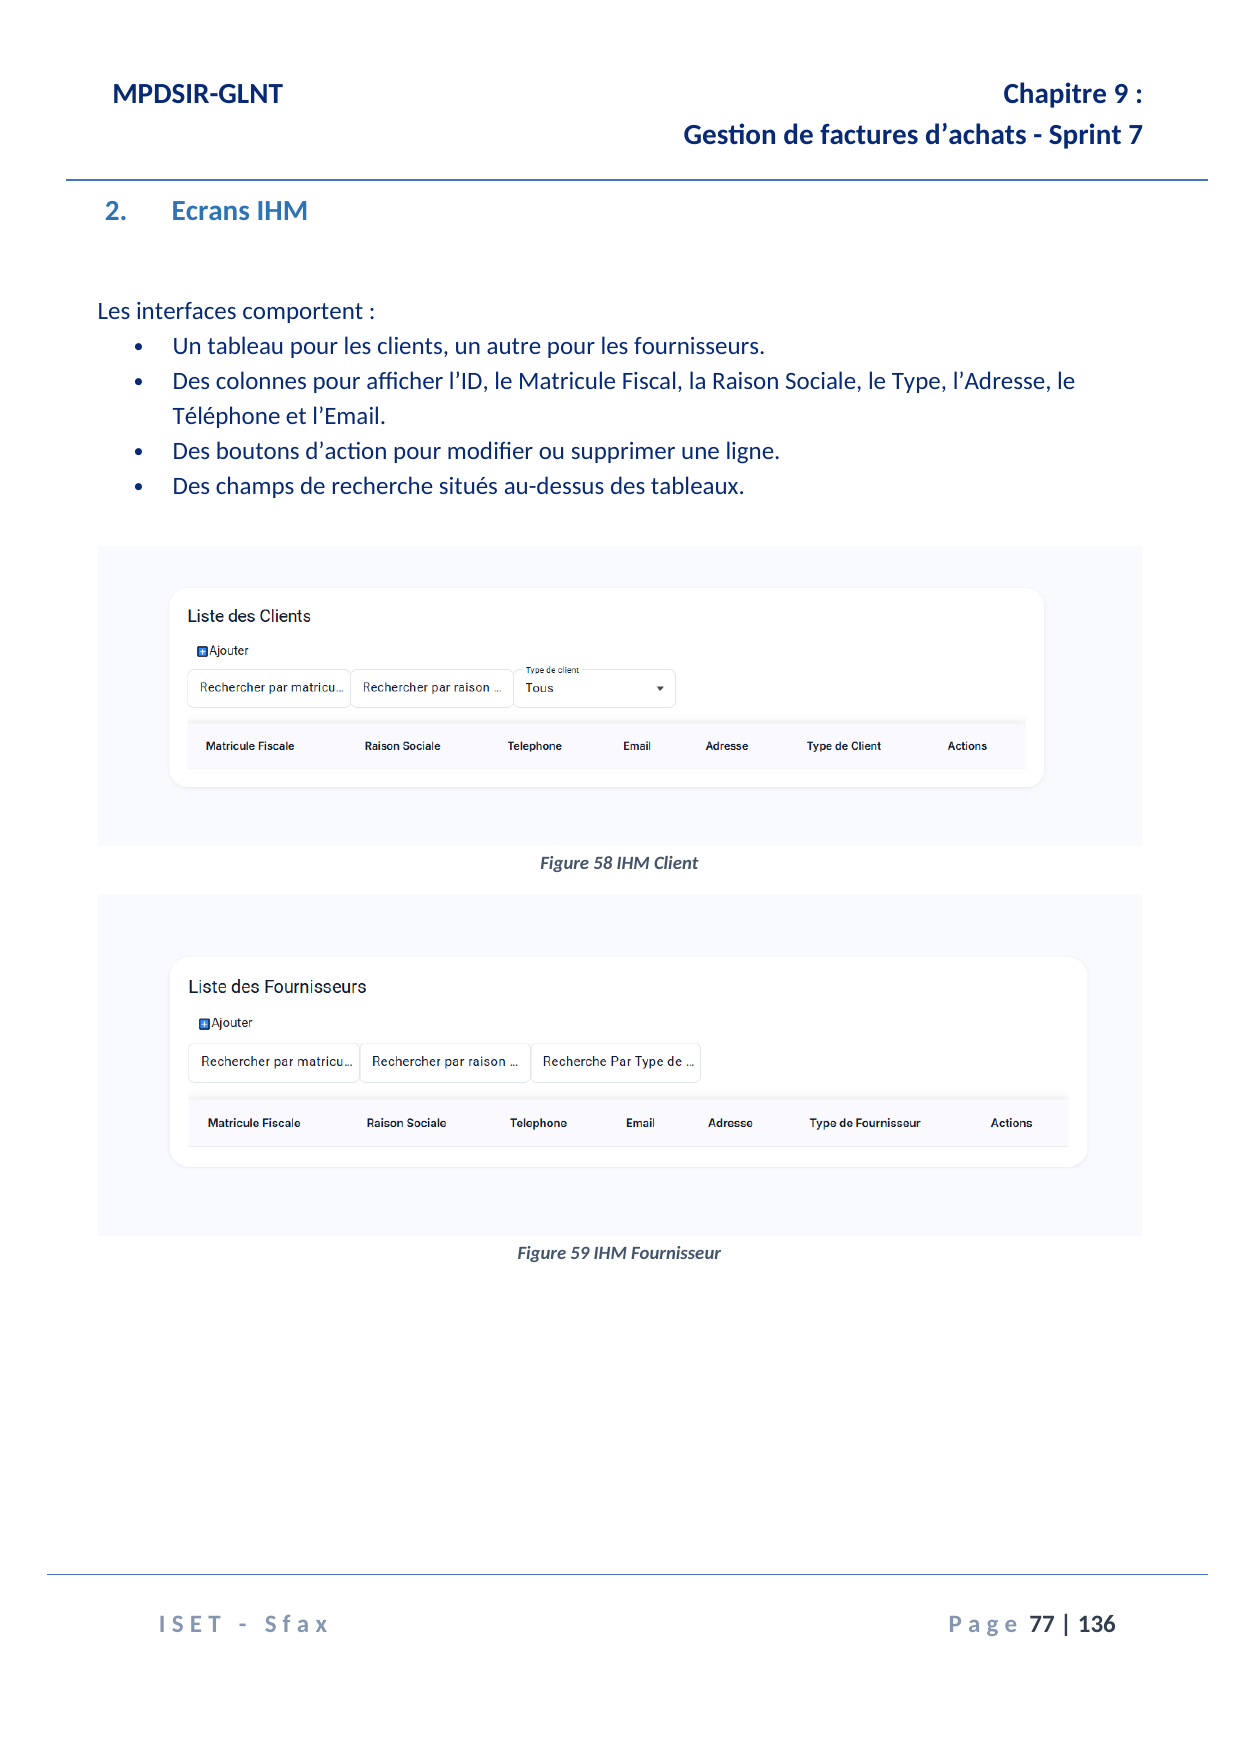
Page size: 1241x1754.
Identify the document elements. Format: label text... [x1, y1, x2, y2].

list Des colonnes pour afficher l’ID, le Matricule Fiscal, la Raison Sociale, le Type, l’Adresse, le Téléphone et l’Email. [135, 365, 1143, 431]
text Figure 59 IHM Fournisseur [97, 1241, 1143, 1264]
text Figure 58 IHM Client [97, 851, 1143, 874]
text Les interfaces comportent : [97, 295, 1143, 326]
list Des champs de recherche situés au-dessus des tableaux. [135, 470, 1143, 501]
list Des boutons d’action pour modifier ou supprimer une ligne. [135, 435, 1143, 466]
list Un tableau pour les clients, un autre pour les fournisseurs. [135, 330, 1143, 361]
subtitle Ecrans IHM [127, 192, 1143, 228]
